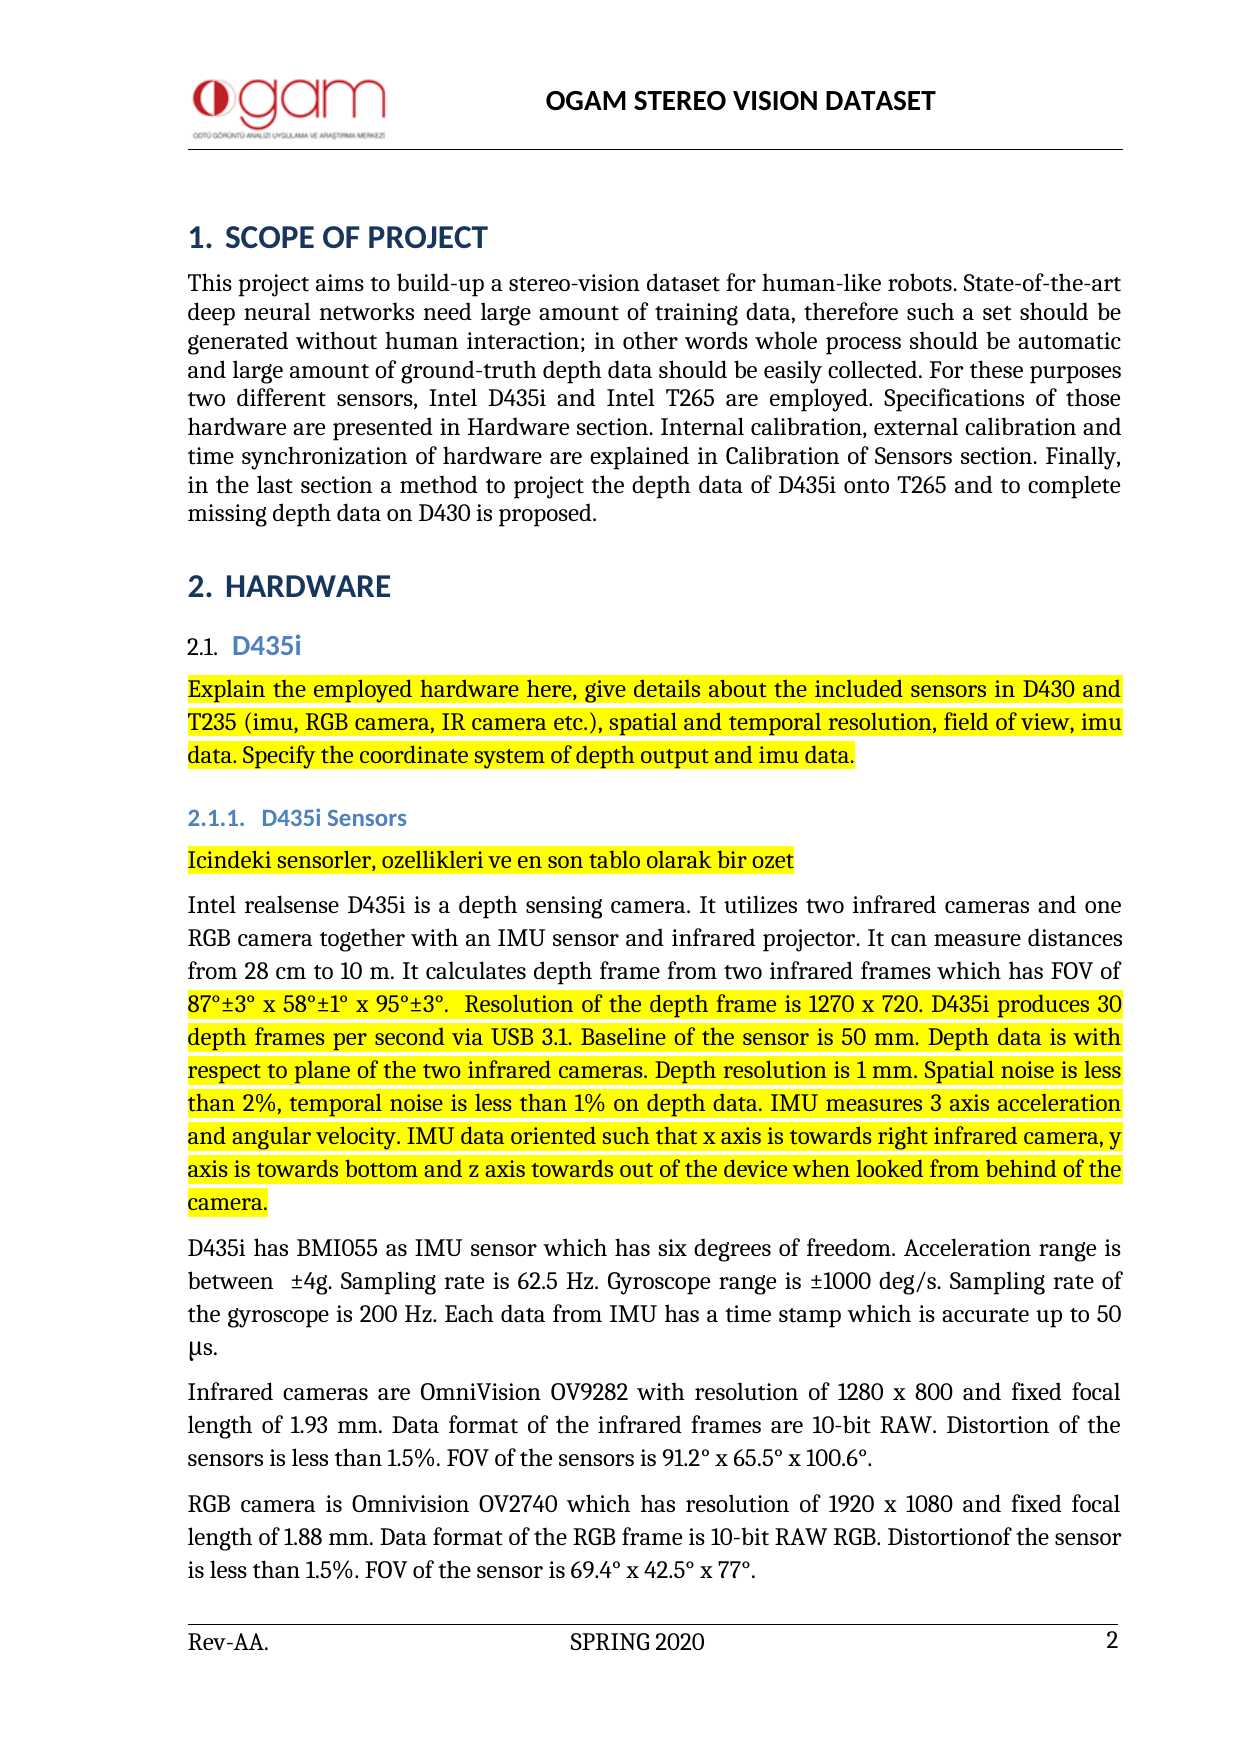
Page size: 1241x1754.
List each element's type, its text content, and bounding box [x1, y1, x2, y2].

list HARDWARE [187, 566, 1123, 606]
list D435i Sensors [187, 802, 1123, 833]
picture [187, 73, 397, 147]
list D435i [187, 627, 1123, 662]
text Explain the employed hardware here, give details about the included sensors in D430 and T235 (imu, RGB camera, IR camera etc.), spatial and temporal resolution, field of view, imu data. Specify the coordinate system of depth output and imu data. [187, 675, 1123, 769]
text Icindeki sensorler, ozellikleri ve en son tablo olarak bir ozet [187, 846, 1123, 874]
text Infrared cameras are OmniVision OV9282 with resolution of 1280 x 800 and fixed focal length of 1.93 mm. Data format of the infrared frames are 10-bit RAW. Distortion of the sensors is less than 1.5%. FOV of the sensors is 91.2° x 65.5° x 100.6°. [187, 1378, 1123, 1473]
text This project aims to build-up a stereo-vision dataset for human-like robots. State-of-the-art deep neural networks need large amount of training data, therefore such a set should be generated without human interaction; in other words whole process should be automatic and large amount of ground-truth depth data should be easily collected. For these purposes two different sensors, Intel D435i and Intel T265 are employed. Specifications of those hardware are presented in Hardware section. Internal calibration, external calibration and time synchronization of hardware are explained in Calibration of Sensors section. Finally, in the last section a method to project the depth data of D435i onto T265 and to complete missing depth data on D430 is proposed. [187, 269, 1123, 528]
text Intel realsense D435i is a depth sensing camera. It utilizes two infrared cameras and one RGB camera together with an IMU sensor and infrared projector. It can measure distances from 28 cm to 10 m. It calculates depth frame from two infrared frames which has FOV of 87°±3° x 58°±1° x 95°±3°. Resolution of the depth frame is 1270 x 720. D435i produces 30 depth frames per second via USB 3.1. Baseline of the sensor is 50 mm. Depth data is with respect to plane of the two infrared cameras. Depth resolution is 1 mm. Spatial noise is less than 2%, temporal noise is less than 1% on depth data. IMU measures 3 axis acceleration and angular velocity. IMU data oriented such that x axis is towards right infrared camera, y axis is towards bottom and z axis towards out of the device when looked from behind of the camera. [187, 891, 1123, 1217]
list SCOPE OF PROJECT [187, 216, 1123, 257]
text D435i has BMI055 as IMU sensor which has six degrees of freedom. Acceleration range is between ±4g. Sampling rate is 62.5 Hz. Gyroscope range is ±1000 deg/s. Sampling rate of the gyroscope is 200 Hz. Each data from IMU has a time stamp which is accurate up to 50 μs. [187, 1234, 1123, 1362]
text RGB camera is Omnivision OV2740 which has resolution of 1920 x 1080 and fixed focal length of 1.88 mm. Data format of the RGB frame is 10-bit RAW RGB. Distortionof the sensor is less than 1.5%. FOV of the sensor is 69.4° x 42.5° x 77°. [187, 1490, 1123, 1585]
